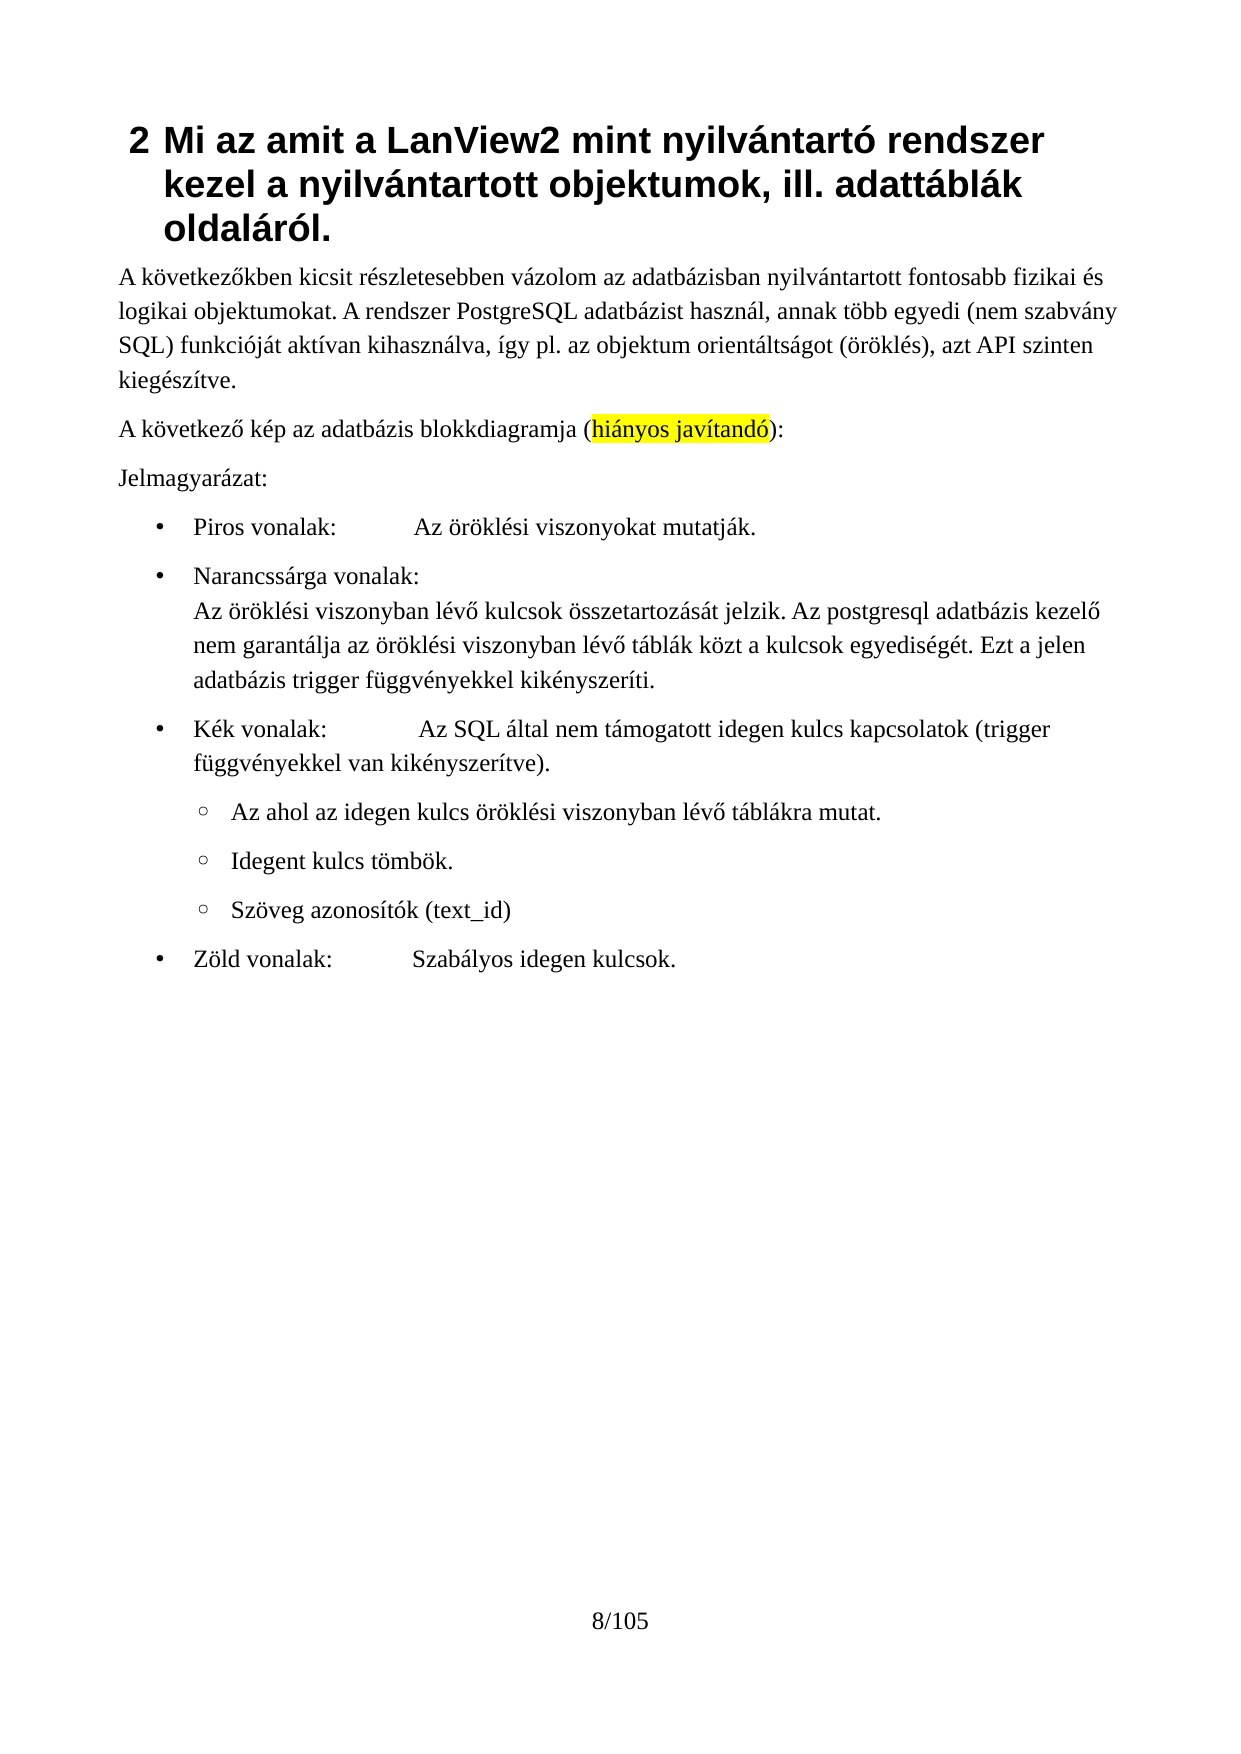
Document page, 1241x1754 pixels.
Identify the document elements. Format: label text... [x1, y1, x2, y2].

list Idegent kulcs tömbök. [193, 846, 1122, 875]
text Jelmagyarázat: [118, 463, 1122, 492]
list Kék vonalak: Az SQL által nem támogatott idegen kulcs kapcsolatok (trigger függvényekkel van kikényszerítve). [156, 714, 1122, 777]
text A következő kép az adatbázis blokkdiagramja (hiányos javítandó): [118, 414, 1122, 443]
list Az ahol az idegen kulcs öröklési viszonyban lévő táblákra mutat. [193, 797, 1122, 826]
text A következőkben kicsit részletesebben vázolom az adatbázisban nyilvántartott fontosabb fizikai és logikai objektumokat. A rendszer PostgreSQL adatbázist használ, annak több egyedi (nem szabvány SQL) funkcióját aktívan kihasználva, így pl. az objektum orientáltságot (öröklés), azt API szinten kiegészítve. [118, 262, 1122, 394]
list Narancssárga vonalak: Az öröklési viszonyban lévő kulcsok összetartozását jelzik. Az postgresql adatbázis kezelő nem garantálja az öröklési viszonyban lévő táblák közt a kulcsok egyediségét. Ezt a jelen adatbázis trigger függvényekkel kikényszeríti. [156, 561, 1122, 693]
list Szöveg azonosítók (text_id) [193, 895, 1122, 924]
list Zöld vonalak: Szabályos idegen kulcsok. [156, 944, 1122, 973]
subtitle Mi az amit a LanView2 mint nyilvántartó rendszer kezel a nyilvántartott objektumok, ill. adattáblák oldaláról. [118, 118, 1122, 249]
list Piros vonalak: Az öröklési viszonyokat mutatják. [156, 512, 1122, 541]
